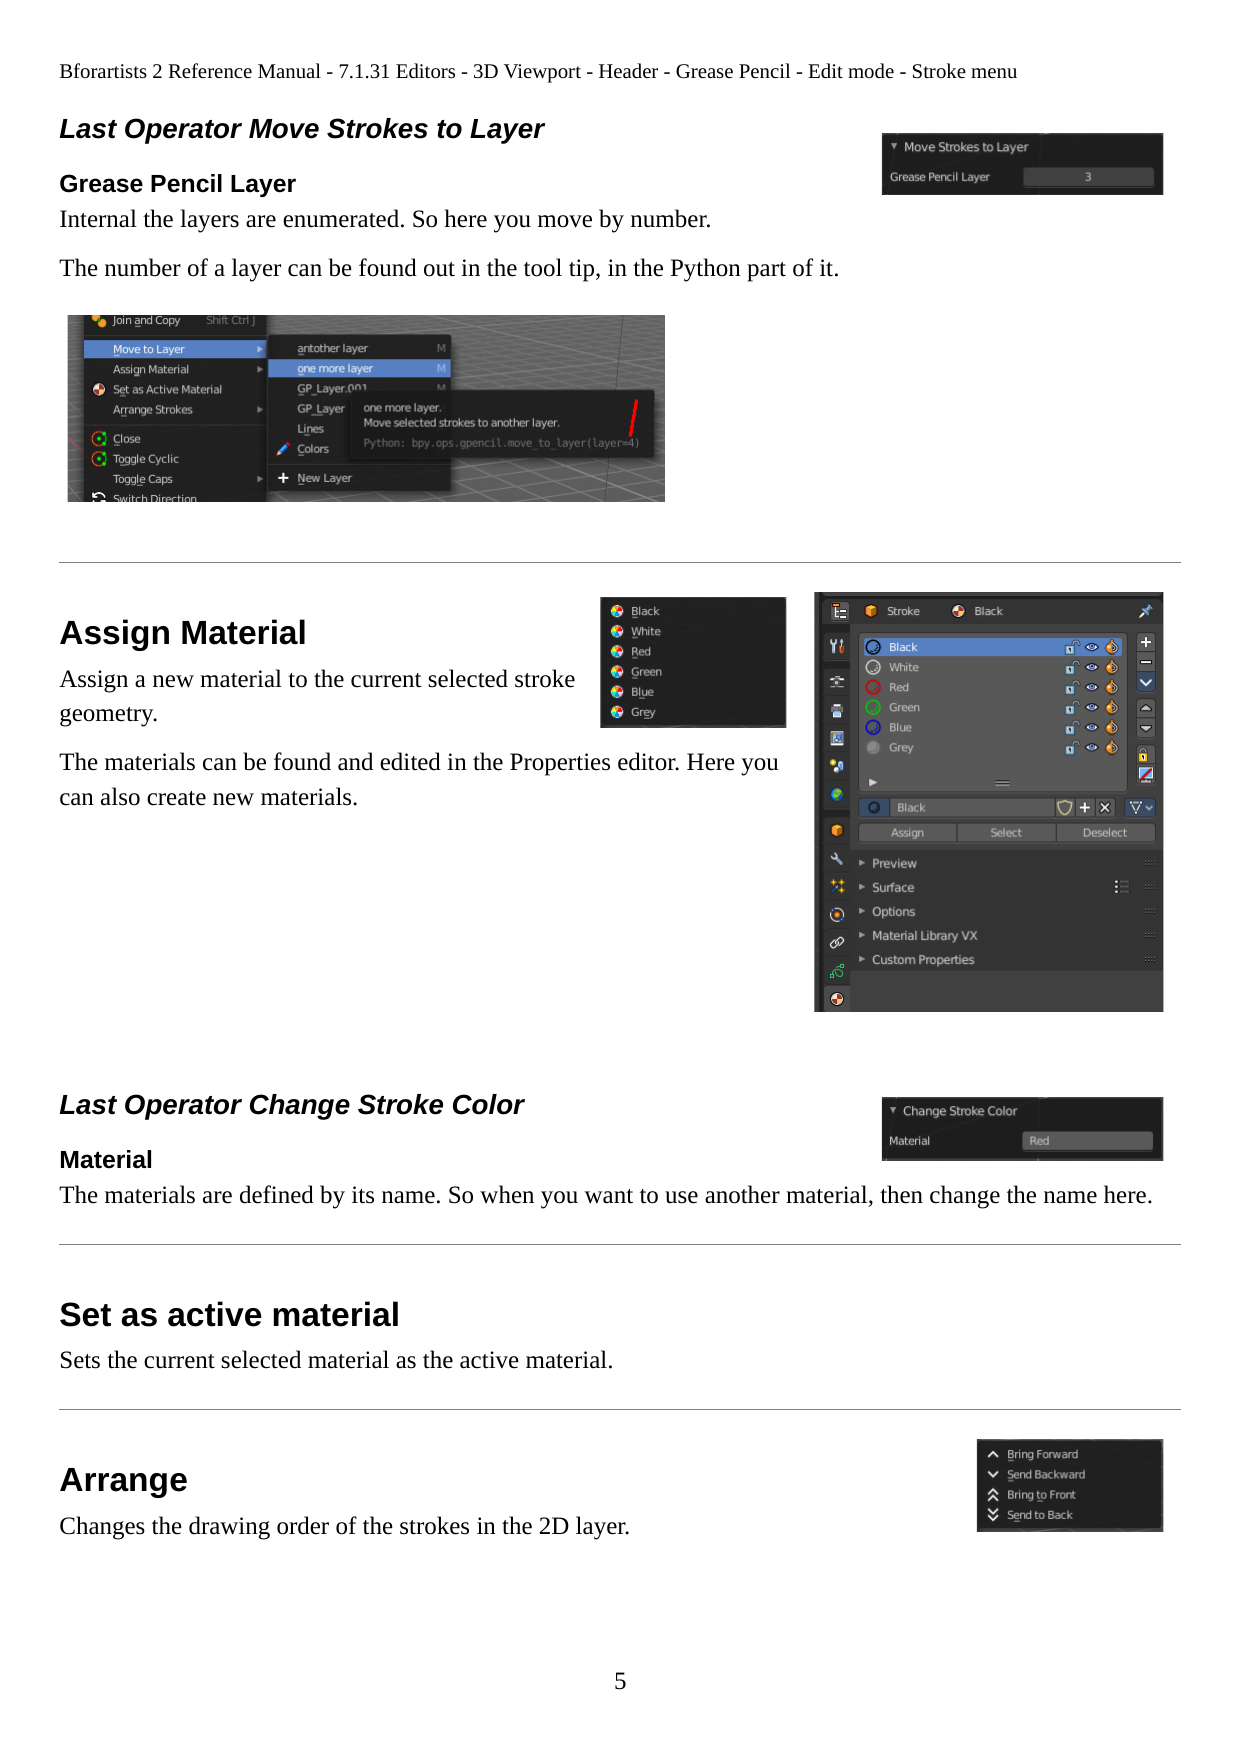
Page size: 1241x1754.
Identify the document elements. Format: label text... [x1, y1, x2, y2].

text The number of a layer can be found out in the tool tip, in the Python part of it. [59, 253, 1181, 282]
text [787, 664, 814, 727]
subtitle Material [59, 1146, 1181, 1174]
picture [67, 315, 665, 502]
subtitle Last Operator Change Stroke Color [59, 1089, 1181, 1121]
text The materials are defined by its name. So when you want to use another material, then change the name here. [59, 1180, 1181, 1209]
picture [814, 592, 1164, 1012]
picture [881, 1097, 1164, 1161]
subtitle [787, 613, 814, 651]
text Assign a new material to the current selected stroke geometry. [59, 664, 600, 727]
subtitle Grease Pencil Layer [59, 169, 1181, 198]
subtitle Arrange [59, 1460, 976, 1498]
text Changes the drawing order of the strokes in the 2D layer. [59, 1511, 1181, 1539]
picture [976, 1439, 1164, 1532]
text The materials can be found and edited in the Properties editor. Here you can also create new materials. [59, 747, 814, 811]
picture [600, 597, 787, 728]
text Internal the layers are enumerated. So here you move by number. [59, 204, 1181, 233]
subtitle Assign Material [59, 613, 600, 651]
subtitle Last Operator Move Strokes to Layer [59, 113, 1181, 144]
subtitle Set as active material [59, 1294, 1181, 1333]
subtitle [1164, 1460, 1181, 1498]
text Sets the current selected material as the active material. [59, 1346, 1181, 1374]
picture [881, 133, 1164, 195]
subtitle [1164, 613, 1181, 651]
